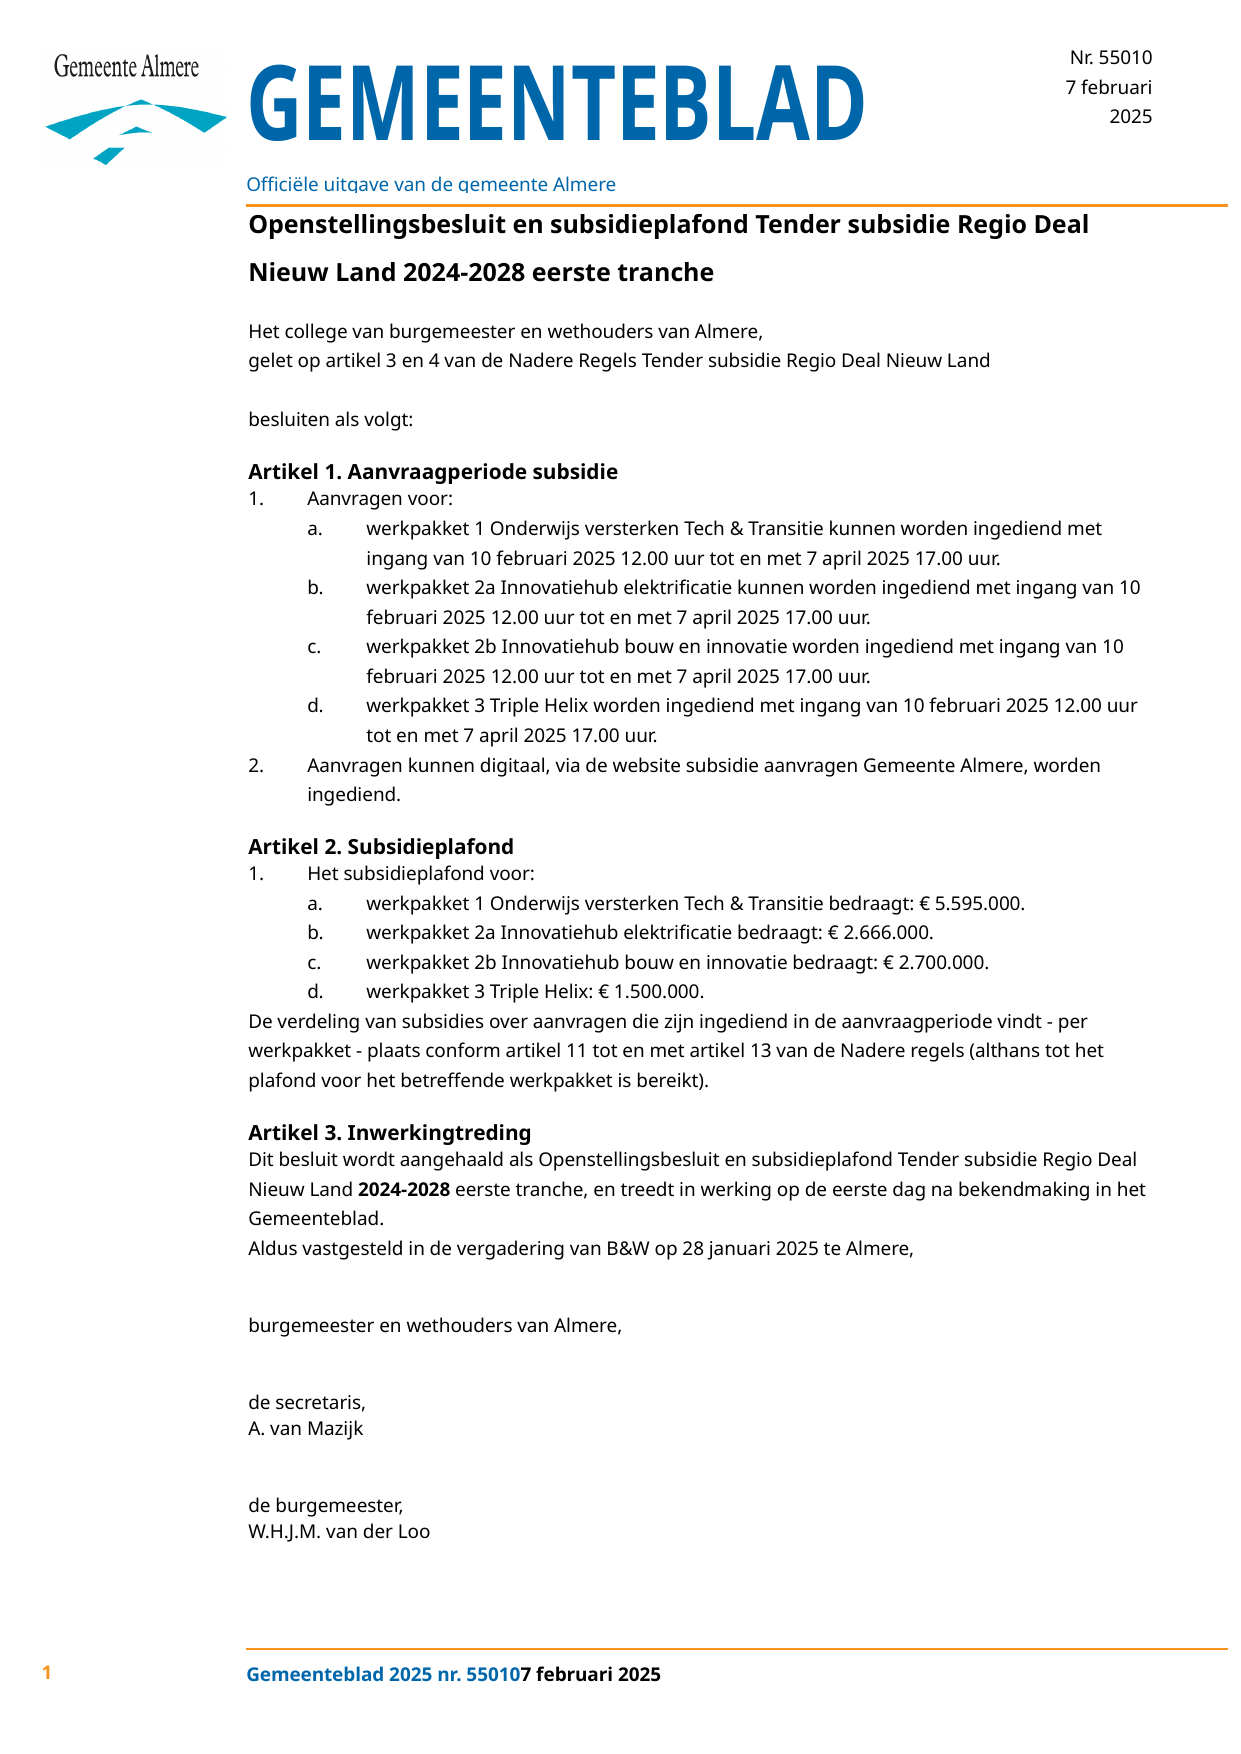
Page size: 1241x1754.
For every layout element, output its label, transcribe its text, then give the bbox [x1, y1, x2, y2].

text besluiten als volgt: [248, 407, 1152, 432]
list werkpakket 1 Onderwijs versterken Tech & Transitie bedraagt: € 5.595.000. [307, 890, 1152, 916]
text W.H.J.M. van der Loo [248, 1518, 1152, 1544]
text De verdeling van subsidies over aanvragen die zijn ingediend in de aanvraagperiode vindt - per werkpakket - plaats conform artikel 11 tot en met artikel 13 van de Nadere regels (althans tot het plafond voor het betreffende werkpakket is bereikt). [248, 1008, 1152, 1093]
text Aldus vastgesteld in de vergadering van B&W op 28 januari 2025 te Almere, [248, 1235, 1152, 1261]
text Artikel 2. Subsidieplafond [248, 832, 1152, 860]
list werkpakket 3 Triple Helix: € 1.500.000. [307, 978, 1152, 1004]
list werkpakket 3 Triple Helix worden ingediend met ingang van 10 februari 2025 12.00 uur tot en met 7 april 2025 17.00 uur. [307, 693, 1152, 748]
list Het subsidieplafond voor: [248, 860, 1152, 886]
text A. van Mazijk [248, 1415, 1152, 1441]
text de burgemeester, [248, 1492, 1152, 1518]
list werkpakket 1 Onderwijs versterken Tech & Transitie kunnen worden ingediend met ingang van 10 februari 2025 12.00 uur tot en met 7 april 2025 17.00 uur. [307, 515, 1152, 570]
list werkpakket 2b Innovatiehub bouw en innovatie bedraagt: € 2.700.000. [307, 949, 1152, 975]
text de secretaris, [248, 1389, 1152, 1415]
list werkpakket 2a Innovatiehub elektrificatie bedraagt: € 2.666.000. [307, 919, 1152, 945]
list werkpakket 2b Innovatiehub bouw en innovatie worden ingediend met ingang van 10 februari 2025 12.00 uur tot en met 7 april 2025 17.00 uur. [307, 633, 1152, 689]
list Aanvragen voor: [248, 486, 1152, 511]
text Het college van burgemeester en wethouders van Almere, [248, 318, 1152, 344]
picture [41, 47, 231, 172]
text Artikel 1. Aanvraagperiode subsidie [248, 457, 1152, 486]
list werkpakket 2a Innovatiehub elektrificatie kunnen worden ingediend met ingang van 10 februari 2025 12.00 uur tot en met 7 april 2025 17.00 uur. [307, 574, 1152, 629]
list Aanvragen kunnen digitaal, via de website subsidie aanvragen Gemeente Almere, worden ingediend. [248, 752, 1152, 807]
text burgemeester en wethouders van Almere, [248, 1312, 1152, 1338]
text gelet op artikel 3 en 4 van de Nadere Regels Tender subsidie Regio Deal Nieuw Land [248, 347, 1152, 373]
text Artikel 3. Inwerkingtreding [248, 1118, 1152, 1146]
text Dit besluit wordt aangehaald als Openstellingsbesluit en subsidieplafond Tender subsidie Regio Deal Nieuw Land 2024-2028 eerste tranche, en treedt in werking op de eerste dag na bekendmaking in het Gemeenteblad. [248, 1146, 1152, 1231]
text Openstellingsbesluit en subsidieplafond Tender subsidie Regio Deal Nieuw Land 2024-2028 eerste tranche [248, 207, 1152, 288]
